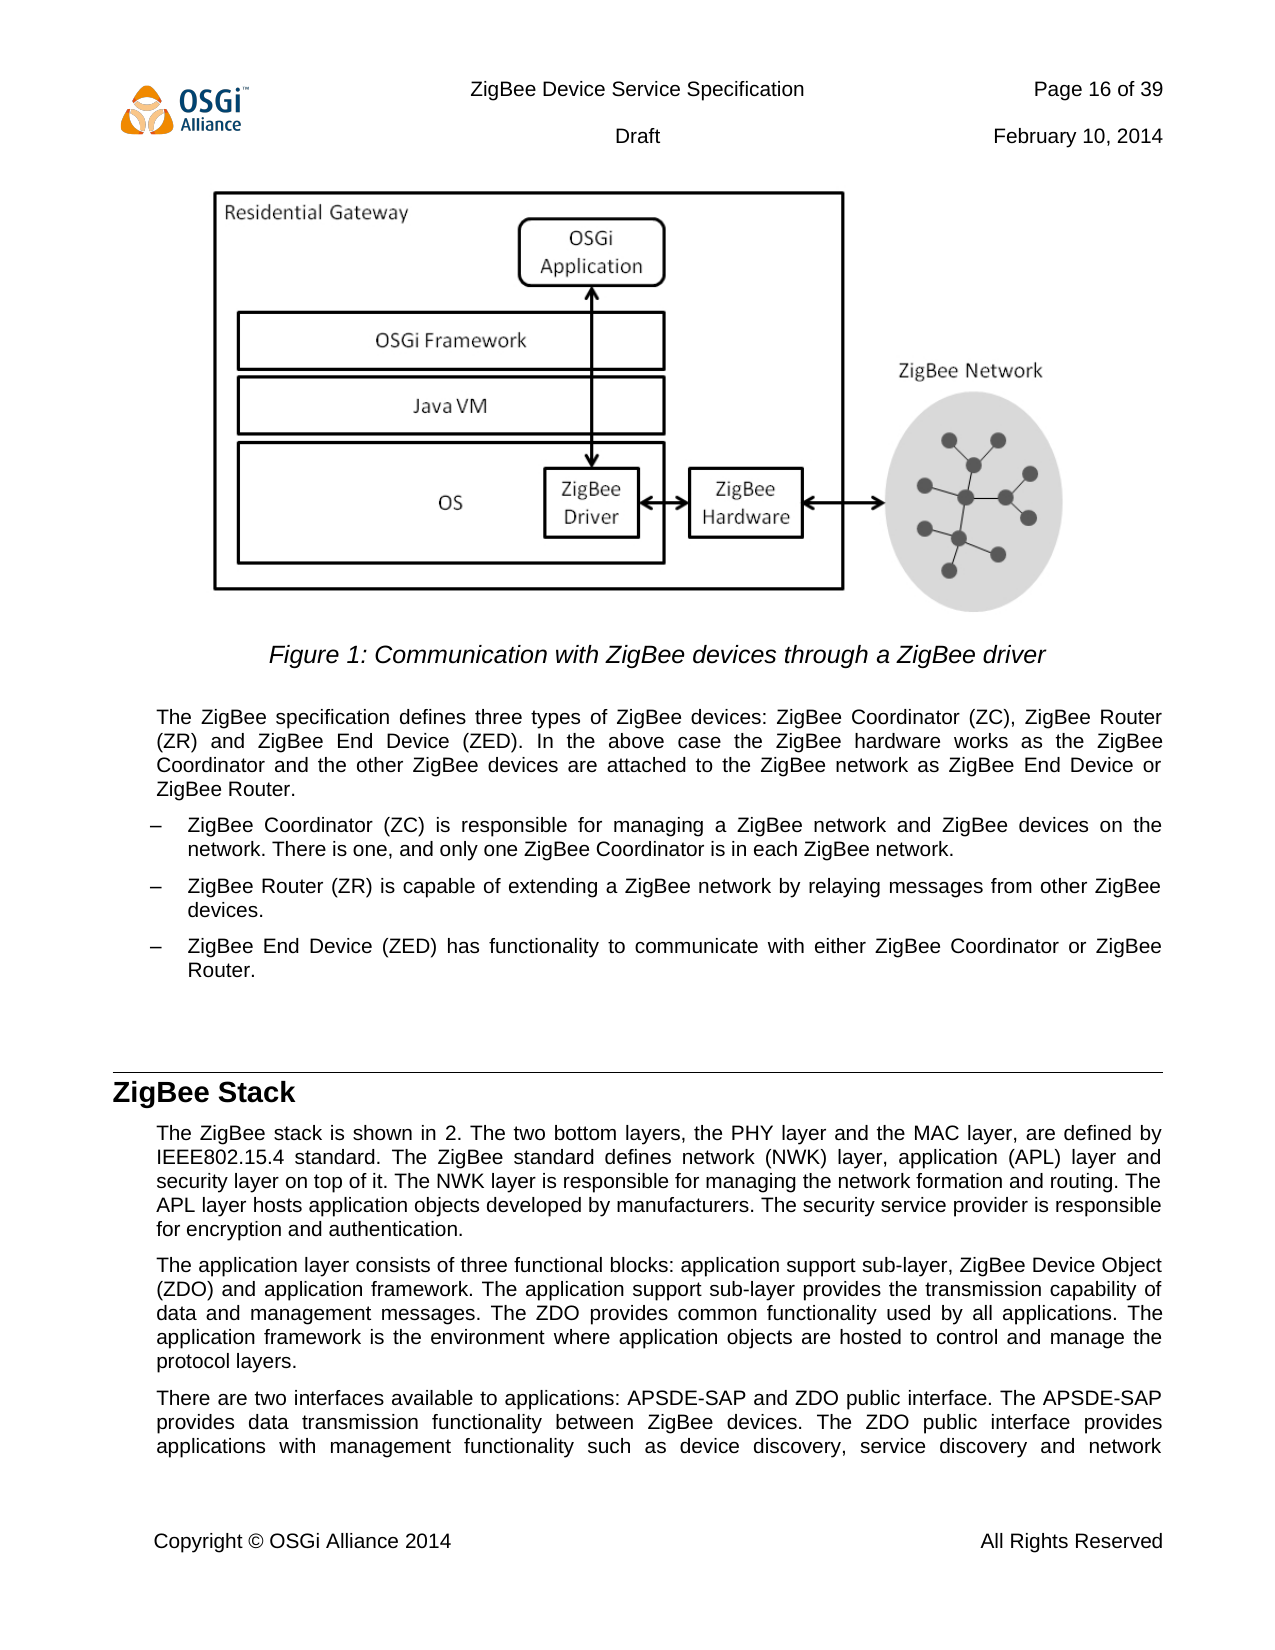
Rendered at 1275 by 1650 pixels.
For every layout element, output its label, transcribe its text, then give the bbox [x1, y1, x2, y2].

picture [113, 78, 257, 142]
list ZigBee Router (ZR) is capable of extending a ZigBee network by relaying messages from other ZigBee devices. [150, 874, 1163, 922]
list ZigBee End Device (ZED) has functionality to communicate with either ZigBee Coordinator or ZigBee Router. [150, 934, 1163, 982]
text The ZigBee specification defines three types of ZigBee devices: ZigBee Coordinator (ZC), ZigBee Router (ZR) and ZigBee End Device (ZED). In the above case the ZigBee hardware works as the ZigBee Coordinator and the other ZigBee devices are attached to the ZigBee network as ZigBee End Device or ZigBee Router. [156, 705, 1163, 801]
text The ZigBee stack is shown in 2. The two bottom layers, the PHY layer and the MAC layer, are defined by IEEE802.15.4 standard. The ZigBee standard defines network (NWK) layer, application (APL) layer and security layer on top of it. The NWK layer is responsible for managing the network formation and routing. The APL layer hosts application objects developed by manufacturers. The security service provider is responsible for encryption and authentication. [156, 1121, 1163, 1241]
list ZigBee Coordinator (ZC) is responsible for managing a ZigBee network and ZigBee devices on the network. There is one, and only one ZigBee Coordinator is in each ZigBee network. [150, 813, 1163, 861]
picture [190, 158, 1086, 640]
subtitle ZigBee Stack [112, 1073, 1163, 1108]
text Figure 1: Communication with ZigBee devices through a ZigBee driver [245, 640, 1071, 668]
text There are two interfaces available to applications: APSDE-SAP and ZDO public interface. The APSDE-SAP provides data transmission functionality between ZigBee devices. The ZDO public interface provides applications with management functionality such as device discovery, service discovery and network [156, 1386, 1163, 1457]
text The application layer consists of three functional blocks: application support sub-layer, ZigBee Device Object (ZDO) and application framework. The application support sub-layer provides the transmission capability of data and management messages. The ZDO provides common functionality used by all applications. The application framework is the environment where application objects are hosted to control and manage the protocol layers. [156, 1253, 1163, 1373]
